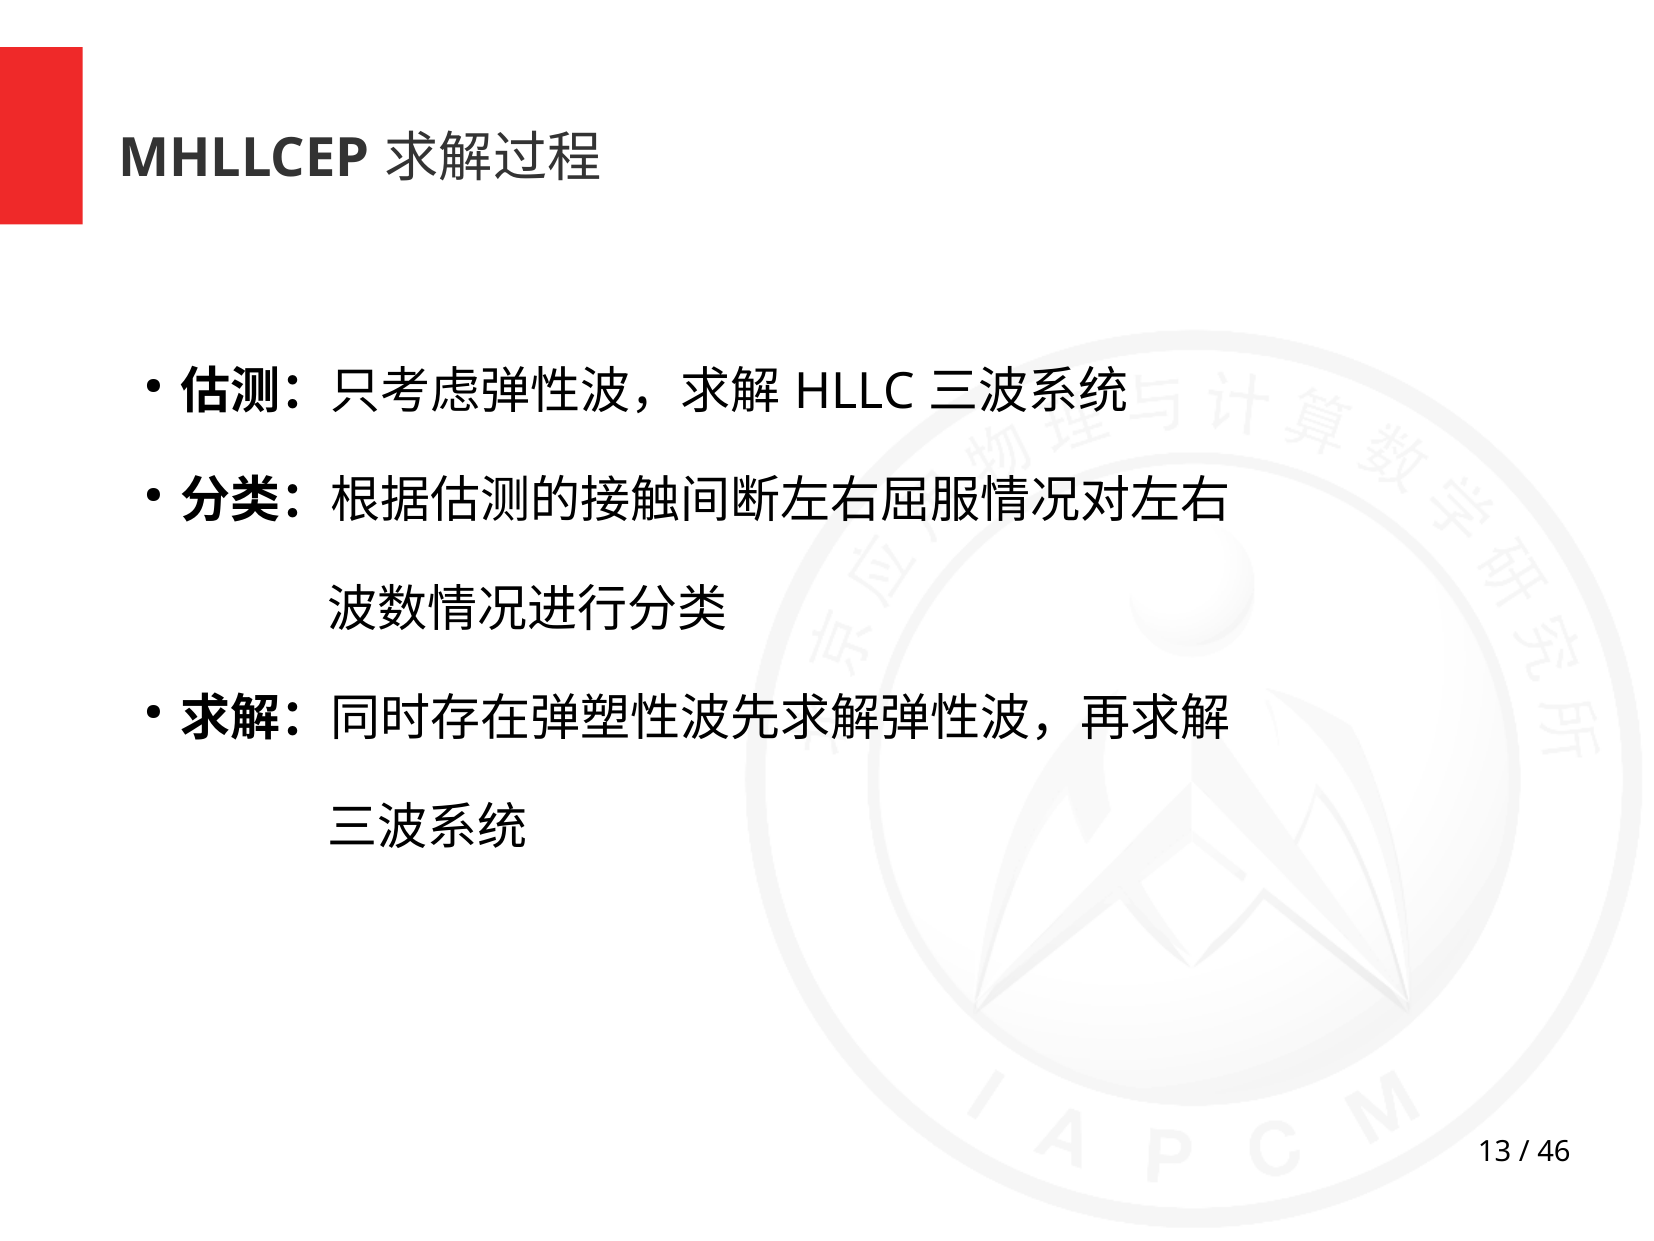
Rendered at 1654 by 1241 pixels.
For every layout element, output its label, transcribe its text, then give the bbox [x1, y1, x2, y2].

picture [1092, 709, 1103, 714]
title MHLLCEP求解过程 [118, 49, 1571, 257]
picture [1107, 709, 1118, 714]
text_box 估测：只考虑弹性波，求解HLLC三波系统 分类：根据估测的接触间断左右屈服情况对左右 波数情况进行分类 求解：同时存在弹塑性波先求解弹性波，再求解 三波系统 [129, 307, 1264, 709]
picture [1107, 717, 1118, 723]
picture [1092, 717, 1103, 723]
picture [1158, 709, 1170, 717]
picture [808, 709, 820, 717]
picture [1006, 716, 1019, 726]
picture [732, 321, 1654, 1241]
